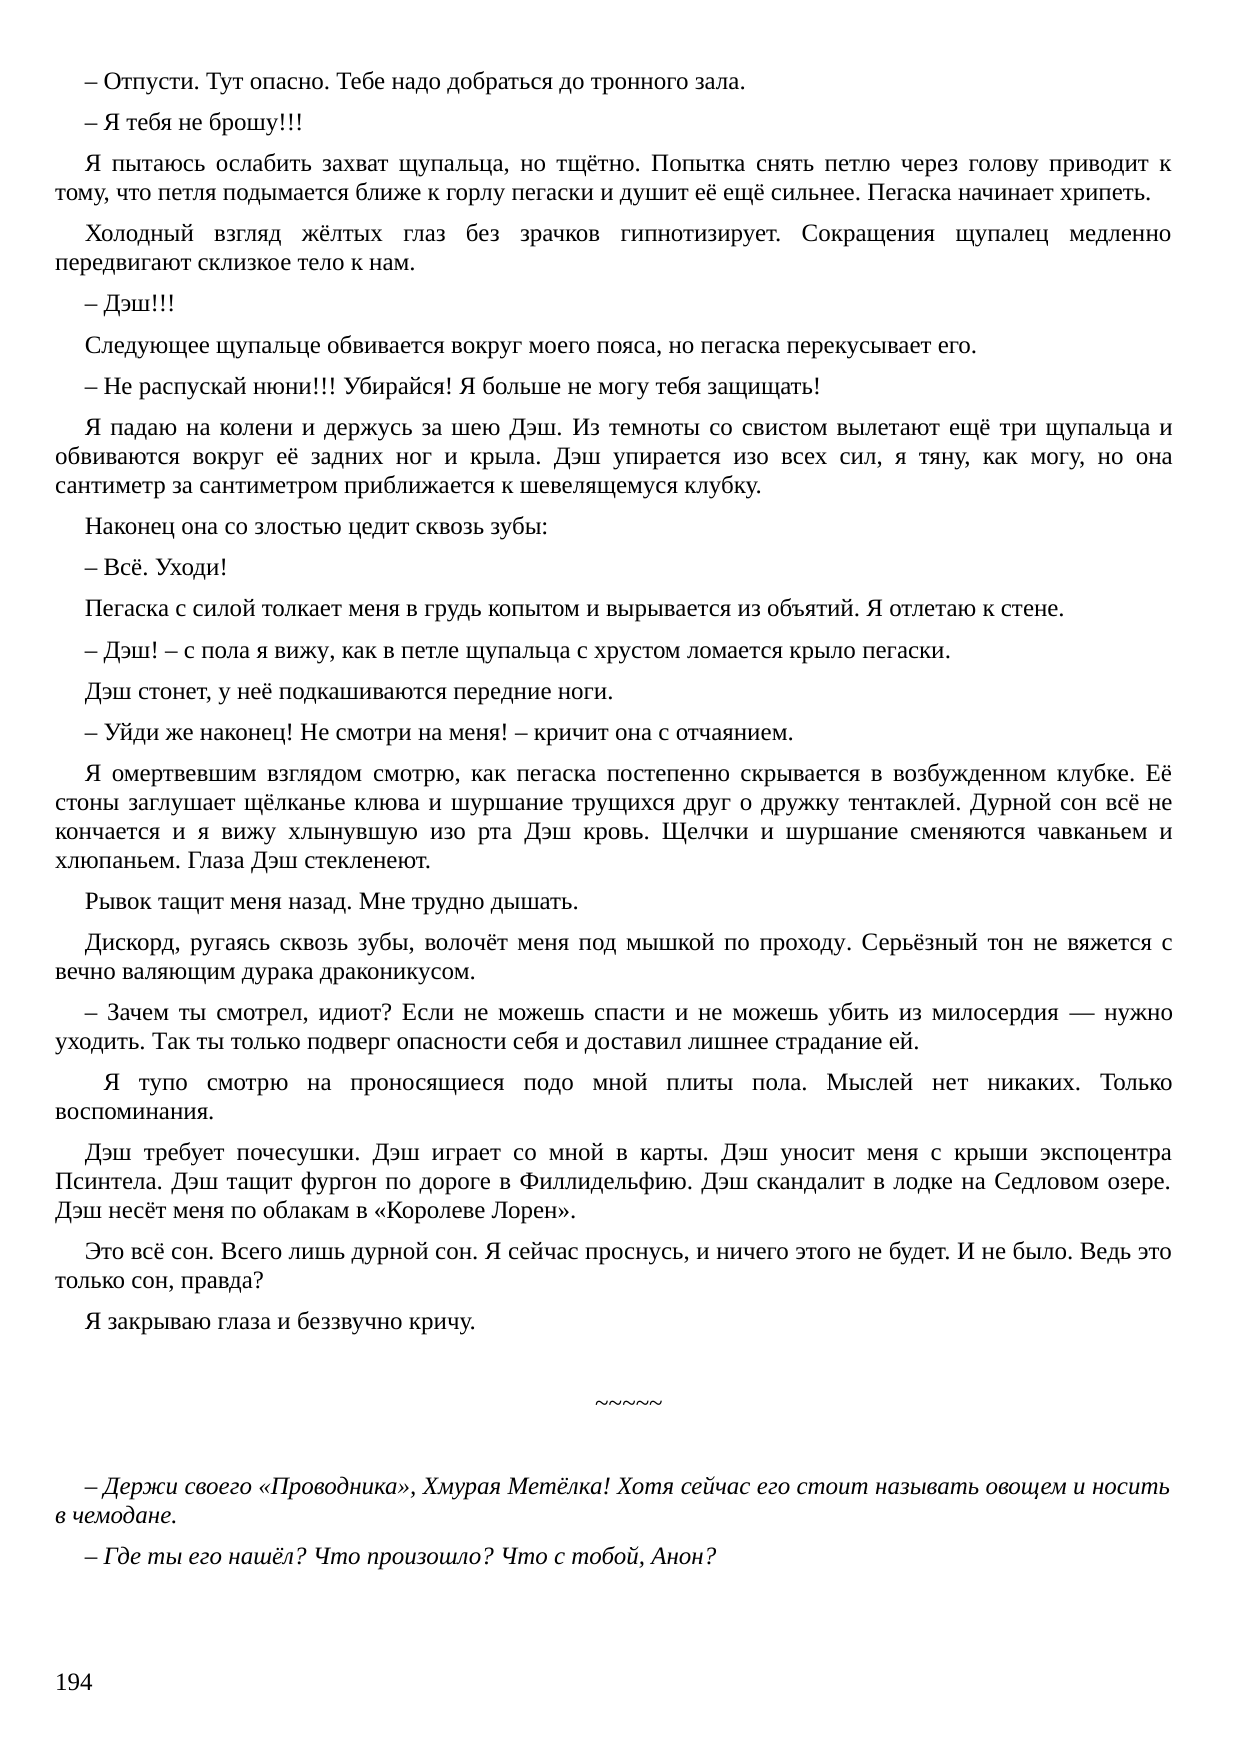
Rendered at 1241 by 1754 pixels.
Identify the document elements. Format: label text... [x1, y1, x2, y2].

text – Отпусти. Тут опасно. Тебе надо добраться до тронного зала. [55, 66, 1173, 95]
text – Всё. Уходи! [55, 552, 1173, 581]
text Дэш стонет, у неё подкашиваются передние ноги. [55, 676, 1173, 705]
text Дэш требует почесушки. Дэш играет со мной в карты. Дэш уносит меня с крыши экспоцентра Псинтела. Дэш тащит фургон по дороге в Филлидельфию. Дэш скандалит в лодке на Седловом озере. Дэш несёт меня по облакам в «Королеве Лорен». [55, 1137, 1173, 1223]
text Следующее щупальце обвивается вокруг моего пояса, но пегаска перекусывает его. [55, 330, 1173, 358]
text ~~~~~ [55, 1388, 1173, 1417]
text – Я тебя не брошу!!! [55, 107, 1173, 136]
text Я закрываю глаза и беззвучно кричу. [55, 1306, 1173, 1335]
text – Уйди же наконец! Не смотри на меня! – кричит она с отчаянием. [55, 717, 1173, 746]
text – Держи своего «Проводника», Хмурая Метёлка! Хотя сейчас его стоит называть овощем и носить в чемодане. [55, 1471, 1173, 1528]
text Я падаю на колени и держусь за шею Дэш. Из темноты со свистом вылетают ещё три щупальца и обвиваются вокруг её задних ног и крыла. Дэш упирается изо всех сил, я тяну, как могу, но она сантиметр за сантиметром приближается к шевелящемуся клубку. [55, 412, 1173, 498]
text Это всё сон. Всего лишь дурной сон. Я сейчас проснусь, и ничего этого не будет. И не было. Ведь это только сон, правда? [55, 1236, 1173, 1293]
text Я омертвевшим взглядом смотрю, как пегаска постепенно скрывается в возбужденном клубке. Её стоны заглушает щёлканье клюва и шуршание трущихся друг о дружку тентаклей. Дурной сон всё не кончается и я вижу хлынувшую изо рта Дэш кровь. Щелчки и шуршание сменяются чавканьем и хлюпаньем. Глаза Дэш стекленеют. [55, 758, 1173, 873]
text Я пытаюсь ослабить захват щупальца, но тщётно. Попытка снять петлю через голову приводит к тому, что петля подымается ближе к горлу пегаски и душит её ещё сильнее. Пегаска начинает хрипеть. [55, 148, 1173, 206]
text – Зачем ты смотрел, идиот? Если не можешь спасти и не можешь убить из милосердия — нужно уходить. Так ты только подверг опасности себя и доставил лишнее страдание ей. [55, 997, 1173, 1055]
text Пегаска с силой толкает меня в грудь копытом и вырывается из объятий. Я отлетаю к стене. [55, 593, 1173, 622]
text Холодный взгляд жёлтых глаз без зрачков гипнотизирует. Сокращения щупалец медленно передвигают склизкое тело к нам. [55, 218, 1173, 276]
text Я тупо смотрю на проносящиеся подо мной плиты пола. Мыслей нет никаких. Только воспоминания. [55, 1067, 1173, 1125]
text – Дэш!!! [55, 288, 1173, 317]
text – Где ты его нашёл? Что произошло? Что с тобой, Анон? [55, 1541, 1173, 1570]
text Дискорд, ругаясь сквозь зубы, волочёт меня под мышкой по проходу. Серьёзный тон не вяжется с вечно валяющим дурака драконикусом. [55, 927, 1173, 985]
text – Не распускай нюни!!! Убирайся! Я больше не могу тебя защищать! [55, 371, 1173, 400]
text – Дэш! – с пола я вижу, как в петле щупальца с хрустом ломается крыло пегаски. [55, 635, 1173, 663]
text Рывок тащит меня назад. Мне трудно дышать. [55, 886, 1173, 915]
text Наконец она со злостью цедит сквозь зубы: [55, 511, 1173, 540]
